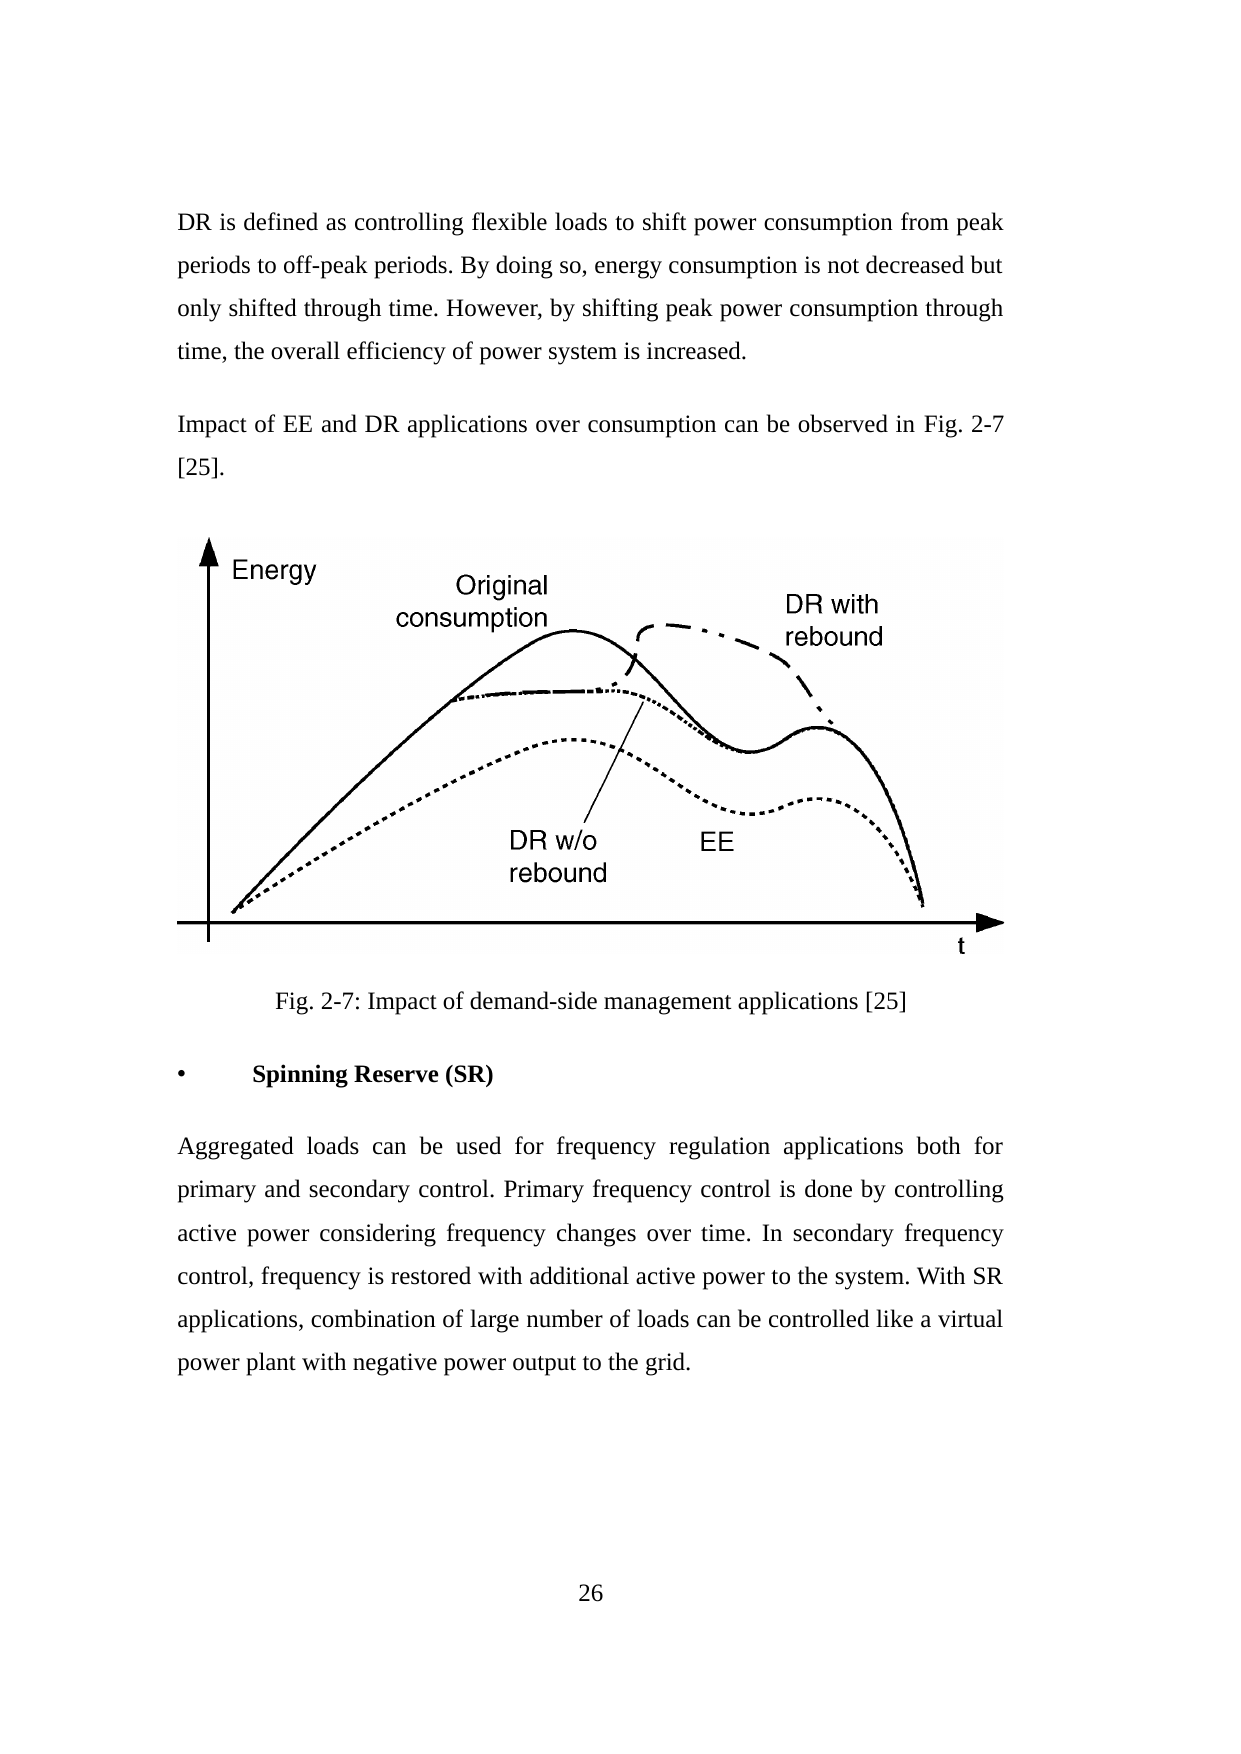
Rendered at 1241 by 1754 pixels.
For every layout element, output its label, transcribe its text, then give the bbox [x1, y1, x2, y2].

text Aggregated loads can be used for frequency regulation applications both for primary and secondary control. Primary frequency control is done by controlling active power considering frequency changes over time. In secondary frequency control, frequency is restored with additional active power to the system. With SR applications, combination of large number of loads can be controlled like a virtual power plant with negative power output to the grid. [177, 1131, 1004, 1376]
text Impact of EE and DR applications over consumption can be observed in Fig. 2-7 [25]⁠. [177, 409, 1004, 481]
list Spinning Reserve (SR) [177, 1059, 1004, 1087]
text Fig. 2-7: Impact of demand-side management applications [25]⁠ [177, 986, 1004, 1015]
text DR is defined as controlling flexible loads to shift power consumption from peak periods to off-peak periods. By doing so, energy consumption is not decreased but only shifted through time. However, by shifting peak power consumption through time, the overall efficiency of power system is increased. [177, 207, 1004, 365]
picture [177, 537, 1005, 954]
